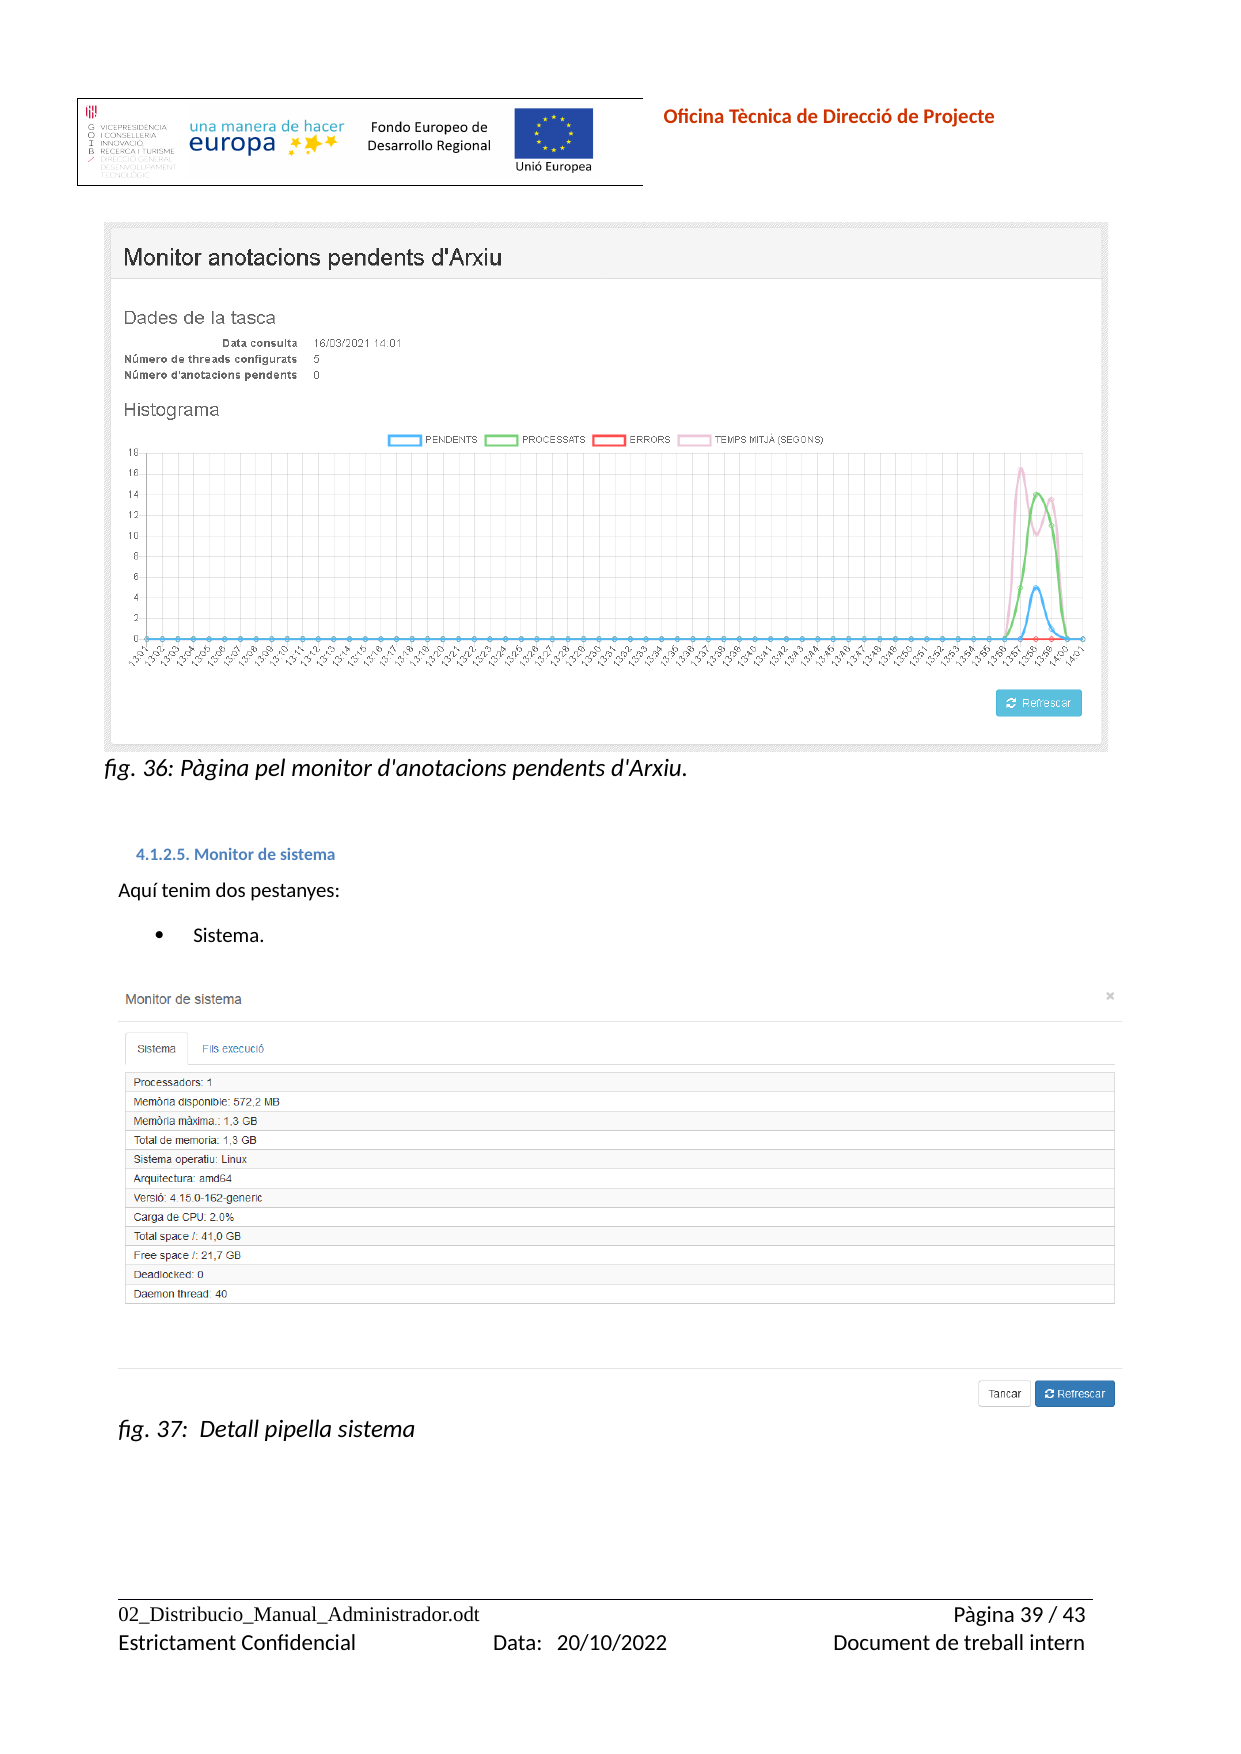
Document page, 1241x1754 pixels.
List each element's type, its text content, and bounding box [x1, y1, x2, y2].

text fig. 36: Pàgina pel monitor d'anotacions pendents d'Arxiu. [104, 752, 1128, 782]
picture [187, 103, 599, 180]
picture [82, 103, 181, 180]
picture [104, 222, 1109, 752]
text Aquí tenim dos pestanyes: [118, 877, 1122, 902]
text fig. 37: Detall pipella sistema [118, 1414, 1122, 1444]
subtitle 4.1.2.5. Monitor de sistema [136, 843, 1122, 864]
list Sistema. [156, 922, 1122, 947]
picture [118, 979, 1123, 1414]
